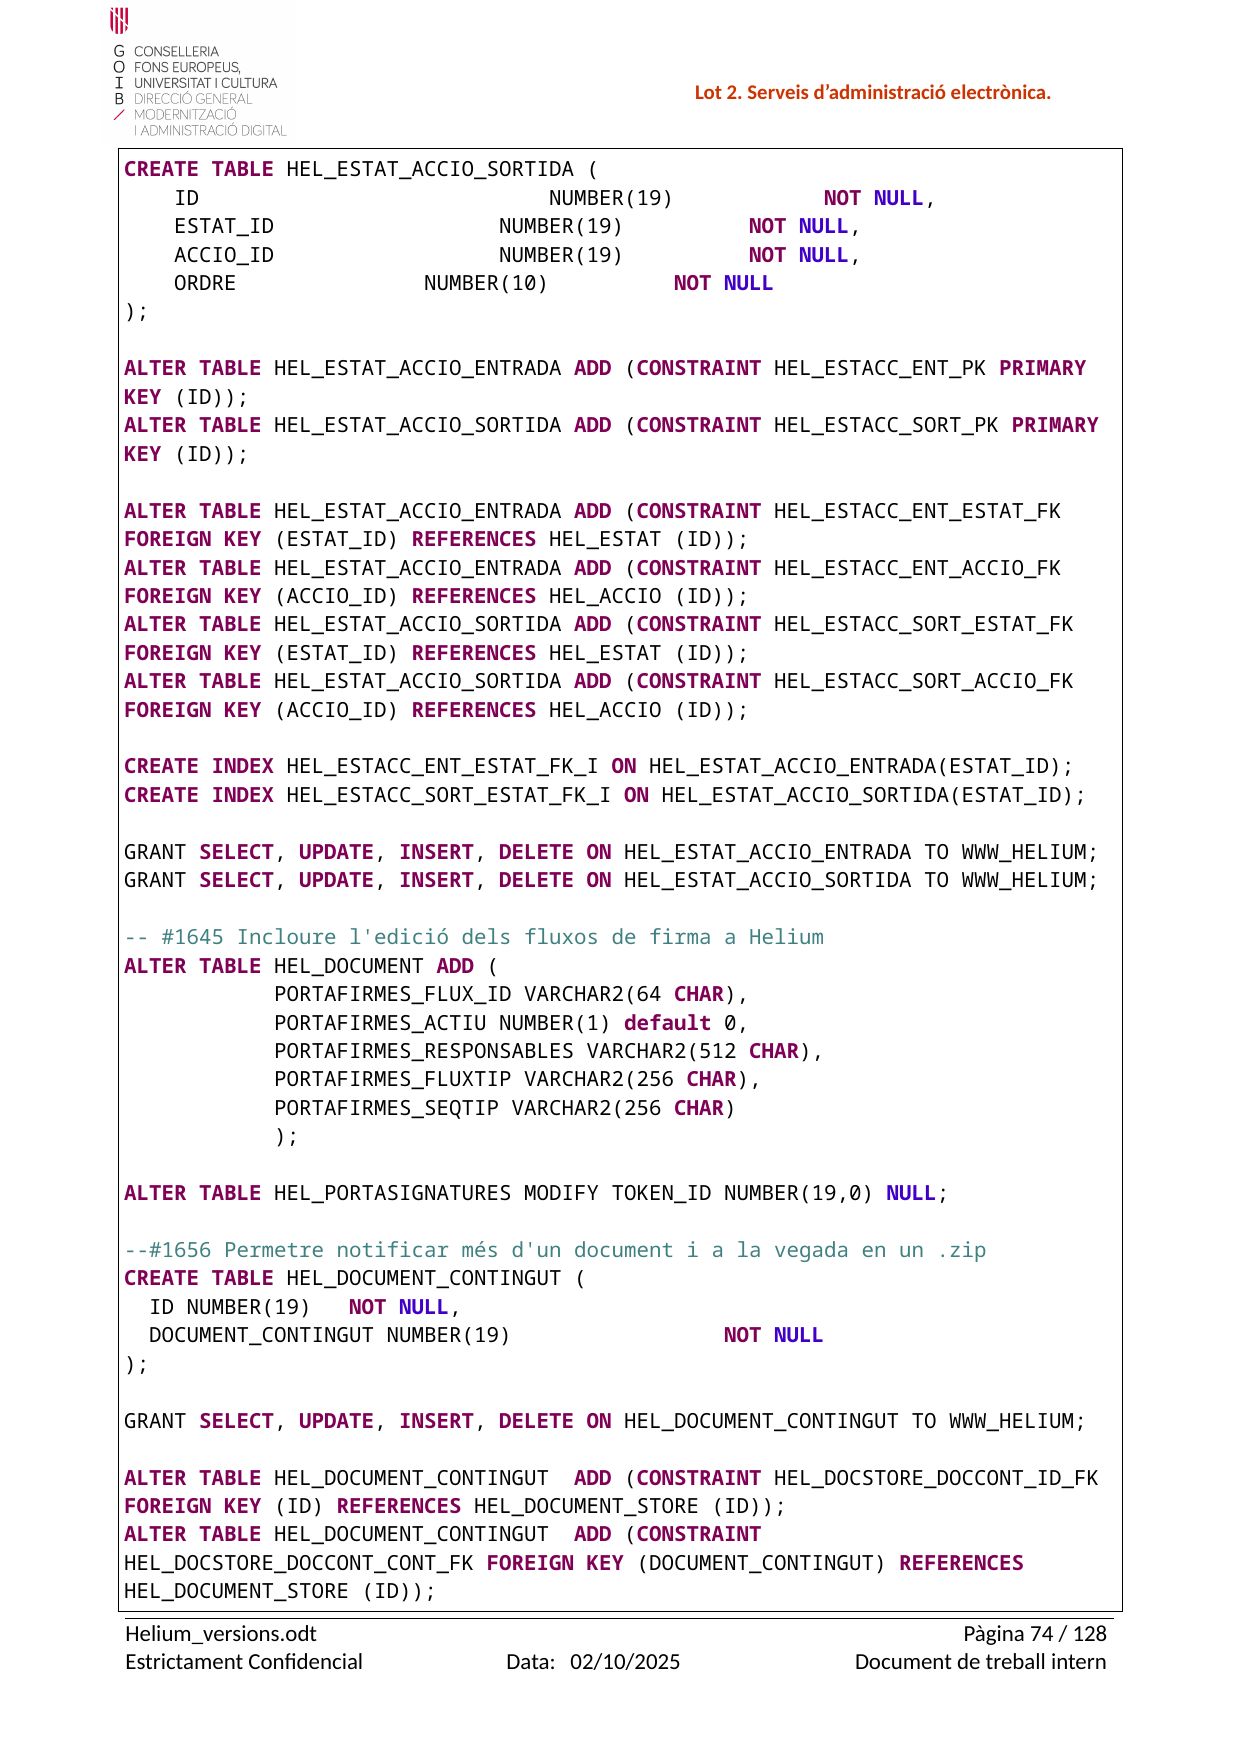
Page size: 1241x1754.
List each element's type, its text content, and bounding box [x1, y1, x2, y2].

picture [100, 0, 297, 144]
table_header CREATE TABLE HEL_ESTAT_ACCIO_SORTIDA ( ID NUMBER(19) NOT NULL, ESTAT_ID NUMBER(19) NOT NULL, ACCIO_ID NUMBER(19) NOT NULL, ORDRE NUMBER(10) NOT NULL ); ALTER TABLE HEL_ESTAT_ACCIO_ENTRADA ADD (CONSTRAINT HEL_ESTACC_ENT_PK PRIMARY KEY (ID)); ALTER TABLE HEL_ESTAT_ACCIO_SORTIDA ADD (CONSTRAINT HEL_ESTACC_SORT_PK PRIMARY KEY (ID)); ALTER TABLE HEL_ESTAT_ACCIO_ENTRADA ADD (CONSTRAINT HEL_ESTACC_ENT_ESTAT_FK FOREIGN KEY (ESTAT_ID) REFERENCES HEL_ESTAT (ID)); ALTER TABLE HEL_ESTAT_ACCIO_ENTRADA ADD (CONSTRAINT HEL_ESTACC_ENT_ACCIO_FK FOREIGN KEY (ACCIO_ID) REFERENCES HEL_ACCIO (ID)); ALTER TABLE HEL_ESTAT_ACCIO_SORTIDA ADD (CONSTRAINT HEL_ESTACC_SORT_ESTAT_FK FOREIGN KEY (ESTAT_ID) REFERENCES HEL_ESTAT (ID)); ALTER TABLE HEL_ESTAT_ACCIO_SORTIDA ADD (CONSTRAINT HEL_ESTACC_SORT_ACCIO_FK FOREIGN KEY (ACCIO_ID) REFERENCES HEL_ACCIO (ID)); CREATE INDEX HEL_ESTACC_ENT_ESTAT_FK_I ON HEL_ESTAT_ACCIO_ENTRADA(ESTAT_ID); CREATE INDEX HEL_ESTACC_SORT_ESTAT_FK_I ON HEL_ESTAT_ACCIO_SORTIDA(ESTAT_ID); GRANT SELECT, UPDATE, INSERT, DELETE ON HEL_ESTAT_ACCIO_ENTRADA TO WWW_HELIUM; GRANT SELECT, UPDATE, INSERT, DELETE ON HEL_ESTAT_ACCIO_SORTIDA TO WWW_HELIUM; -- #1645 Incloure l'edició dels fluxos de firma a Helium ALTER TABLE HEL_DOCUMENT ADD ( PORTAFIRMES_FLUX_ID VARCHAR2(64 CHAR), PORTAFIRMES_ACTIU NUMBER(1) default 0, PORTAFIRMES_RESPONSABLES VARCHAR2(512 CHAR), PORTAFIRMES_FLUXTIP VARCHAR2(256 CHAR), PORTAFIRMES_SEQTIP VARCHAR2(256 CHAR) ); ALTER TABLE HEL_PORTASIGNATURES MODIFY TOKEN_ID NUMBER(19,0) NULL; --#1656 Permetre notificar més d'un document i a la vegada en un .zip CREATE TABLE HEL_DOCUMENT_CONTINGUT ( ID NUMBER(19) NOT NULL, DOCUMENT_CONTINGUT NUMBER(19) NOT NULL ); GRANT SELECT, UPDATE, INSERT, DELETE ON HEL_DOCUMENT_CONTINGUT TO WWW_HELIUM; ALTER TABLE HEL_DOCUMENT_CONTINGUT ADD (CONSTRAINT HEL_DOCSTORE_DOCCONT_ID_FK FOREIGN KEY (ID) REFERENCES HEL_DOCUMENT_STORE (ID)); ALTER TABLE HEL_DOCUMENT_CONTINGUT ADD (CONSTRAINT HEL_DOCSTORE_DOCCONT_CONT_FK FOREIGN KEY (DOCUMENT_CONTINGUT) REFERENCES HEL_DOCUMENT_STORE (ID)); [119, 149, 1122, 1611]
